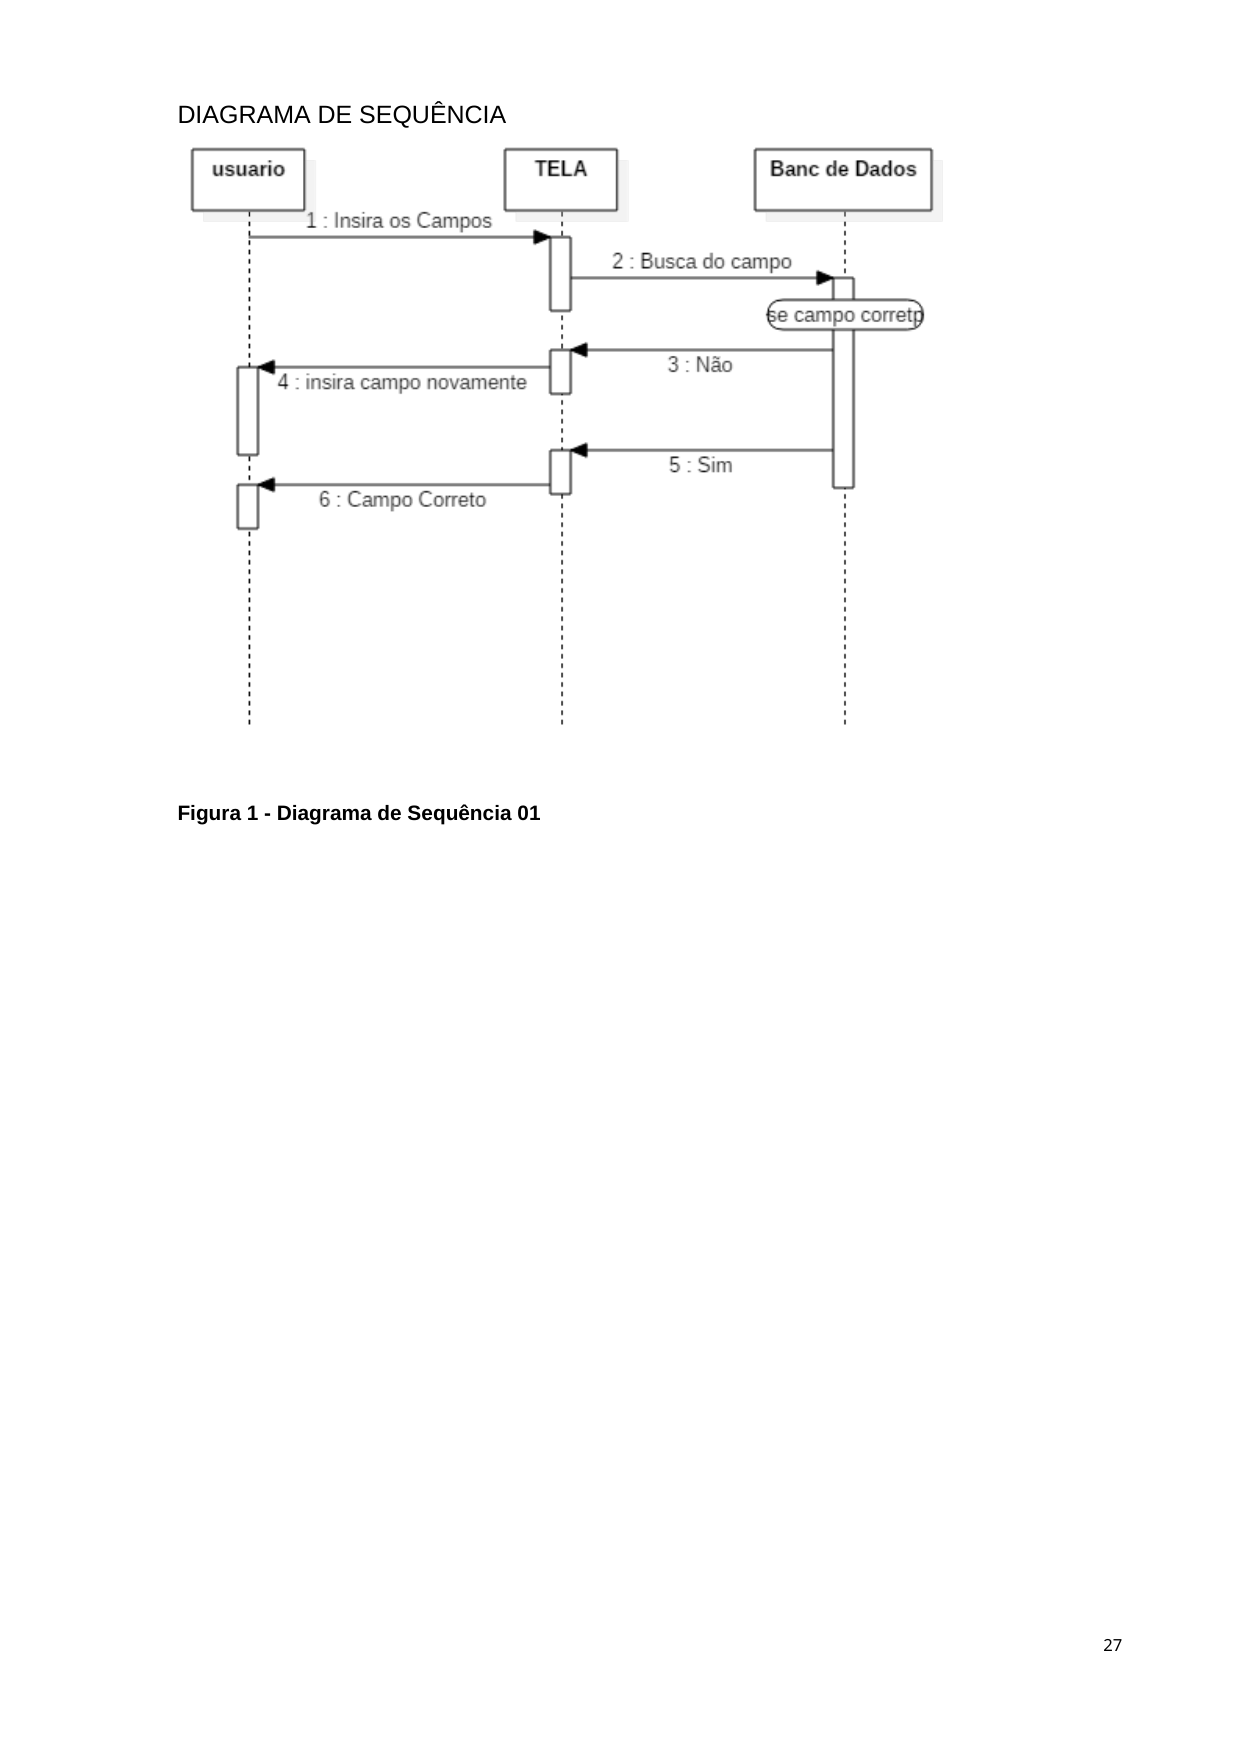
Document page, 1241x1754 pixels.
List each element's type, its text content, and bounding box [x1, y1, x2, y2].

text Figura 1 - Diagrama de Sequência 01 [177, 801, 1122, 824]
subtitle DIAGRAMA DE SEQUÊNCIA [177, 100, 1122, 129]
